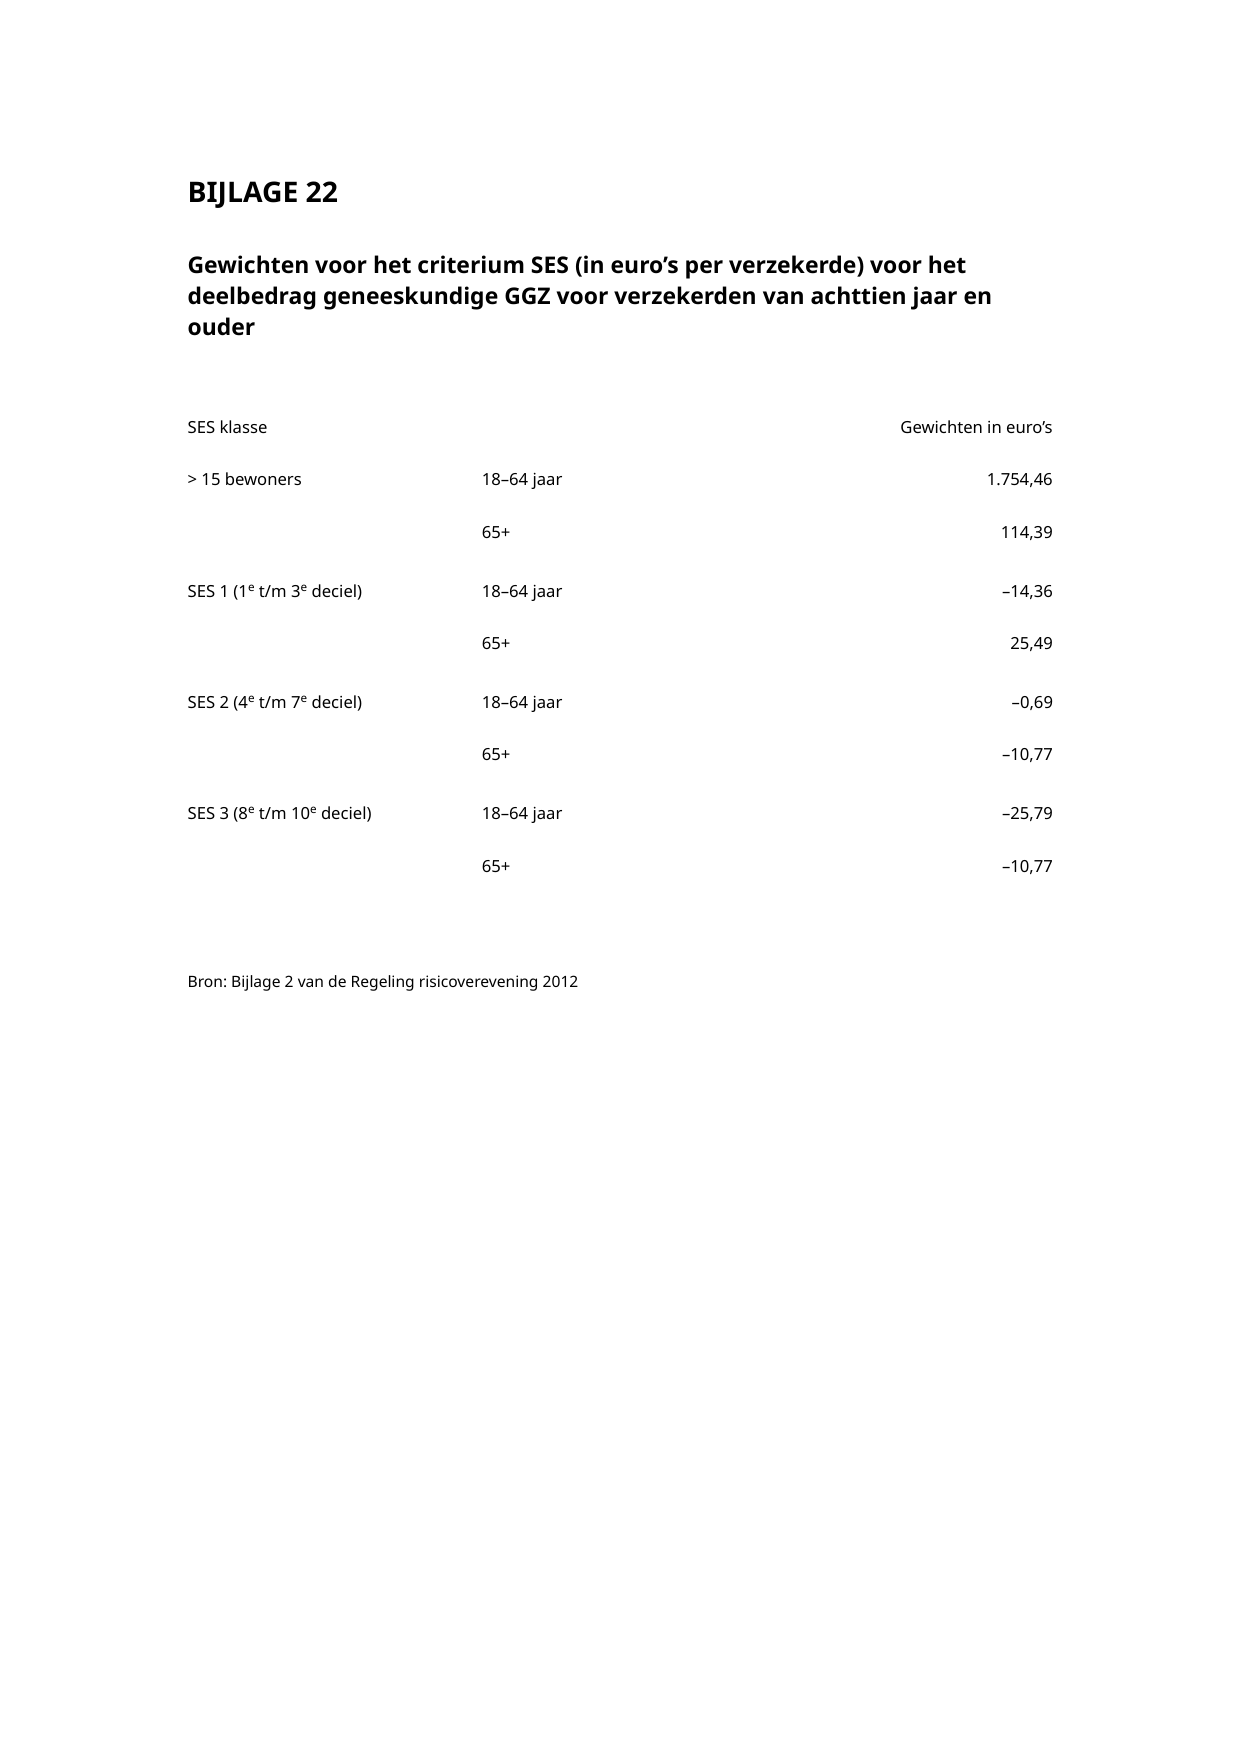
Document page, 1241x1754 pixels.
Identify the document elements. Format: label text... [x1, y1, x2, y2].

table_cell 18–64 jaar [482, 579, 767, 632]
table_cell –10,77 [767, 854, 1053, 913]
table_cell 18–64 jaar [482, 801, 767, 854]
table_cell 18–64 jaar [482, 468, 767, 521]
subtitle Gewichten voor het criterium SES (in euro’s per verzekerde) voor het deelbedrag geneeskundige GGZ voor verzekerden van achttien jaar en ouder [187, 249, 1053, 342]
table_cell –10,77 [767, 743, 1053, 801]
table_cell 1.754,46 [767, 468, 1053, 521]
table_header Gewichten in euro’s [767, 415, 1053, 468]
table_cell SES 3 (8e t/m 10e deciel) [188, 801, 482, 854]
table_cell –25,79 [767, 801, 1053, 854]
table_cell [188, 521, 482, 579]
table_cell 65+ [482, 743, 767, 801]
table_cell [188, 854, 482, 913]
table_cell 25,49 [767, 632, 1053, 690]
table_cell SES 2 (4e t/m 7e deciel) [188, 690, 482, 743]
table_cell 65+ [482, 854, 767, 913]
table_cell > 15 bewoners [188, 468, 482, 521]
table_header SES klasse [188, 415, 767, 468]
table_cell –0,69 [767, 690, 1053, 743]
text Bron: Bijlage 2 van de Regeling risicoverevening 2012 [187, 971, 1053, 992]
table_cell 65+ [482, 632, 767, 690]
table_cell 114,39 [767, 521, 1053, 579]
table_cell –14,36 [767, 579, 1053, 632]
subtitle BIJLAGE 22 [187, 172, 1053, 211]
table_cell [188, 632, 482, 690]
table_cell 18–64 jaar [482, 690, 767, 743]
table_cell SES 1 (1e t/m 3e deciel) [188, 579, 482, 632]
table_cell 65+ [482, 521, 767, 579]
table_cell [188, 743, 482, 801]
